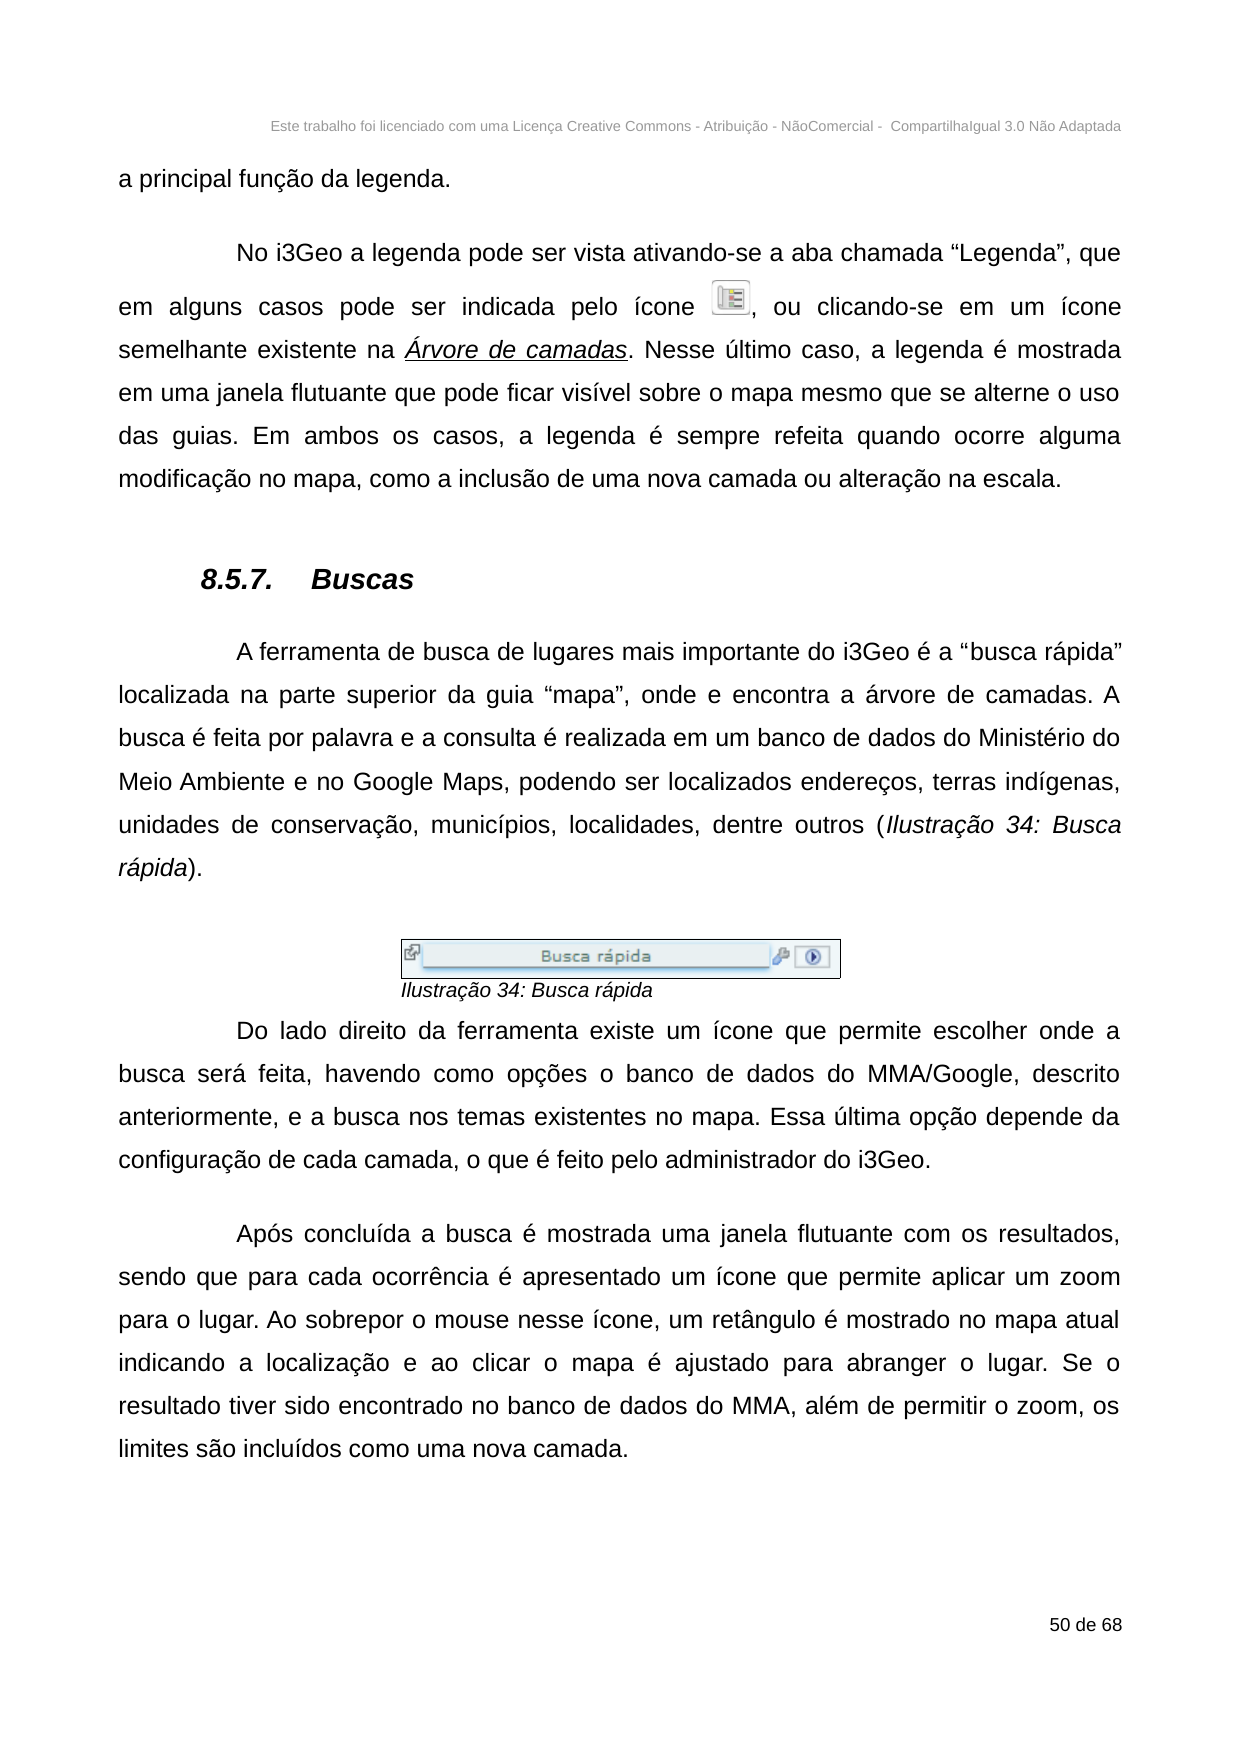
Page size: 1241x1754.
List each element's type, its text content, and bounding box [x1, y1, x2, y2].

text Após concluída a busca é mostrada uma janela flutuante com os resultados, sendo que para cada ocorrência é apresentado um ícone que permite aplicar um zoom para o lugar. Ao sobrepor o mouse nesse ícone, um retângulo é mostrado no mapa atual indicando a localização e ao clicar o mapa é ajustado para abranger o lugar. Se o resultado tiver sido encontrado no banco de dados do MMA, além de permitir o zoom, os limites são incluídos como uma nova camada. [118, 1218, 1122, 1463]
text No i3Geo a legenda pode ser vista ativando-se a aba chamada “Legenda”, que em alguns casos pode ser indicada pelo ícone , ou clicando-se em um ícone semelhante existente na Árvore de camadas. Nesse último caso, a legenda é mostrada em uma janela flutuante que pode ficar visível sobre o mapa mesmo que se alterne o uso das guias. Em ambos os casos, a legenda é sempre refeita quando ocorre alguma modificação no mapa, como a inclusão de uma nova camada ou alteração na escala. [118, 238, 1122, 493]
picture [402, 940, 840, 978]
text Do lado direito da ferramenta existe um ícone que permite escolher onde a busca será feita, havendo como opções o banco de dados do MMA/Google, descrito anteriormente, e a busca nos temas existentes no mapa. Essa última opção depende da configuração de cada camada, o que é feito pelo administrador do i3Geo. [118, 926, 1122, 1174]
text A ferramenta de busca de lugares mais importante do i3Geo é a “busca rápida” localizada na parte superior da guia “mapa”, onde e encontra a árvore de camadas. A busca é feita por palavra e a consulta é realizada em um banco de dados do Ministério do Meio Ambiente e no Google Maps, podendo ser localizados endereços, terras indígenas, unidades de conservação, municípios, localidades, dentre outros (Ilustração 34: Busca rápida). [118, 637, 1122, 882]
text a principal função da legenda. [118, 164, 1122, 193]
text Ilustração 34: Busca rápida [401, 979, 840, 1002]
picture [711, 280, 751, 315]
subtitle Buscas [163, 562, 1122, 596]
